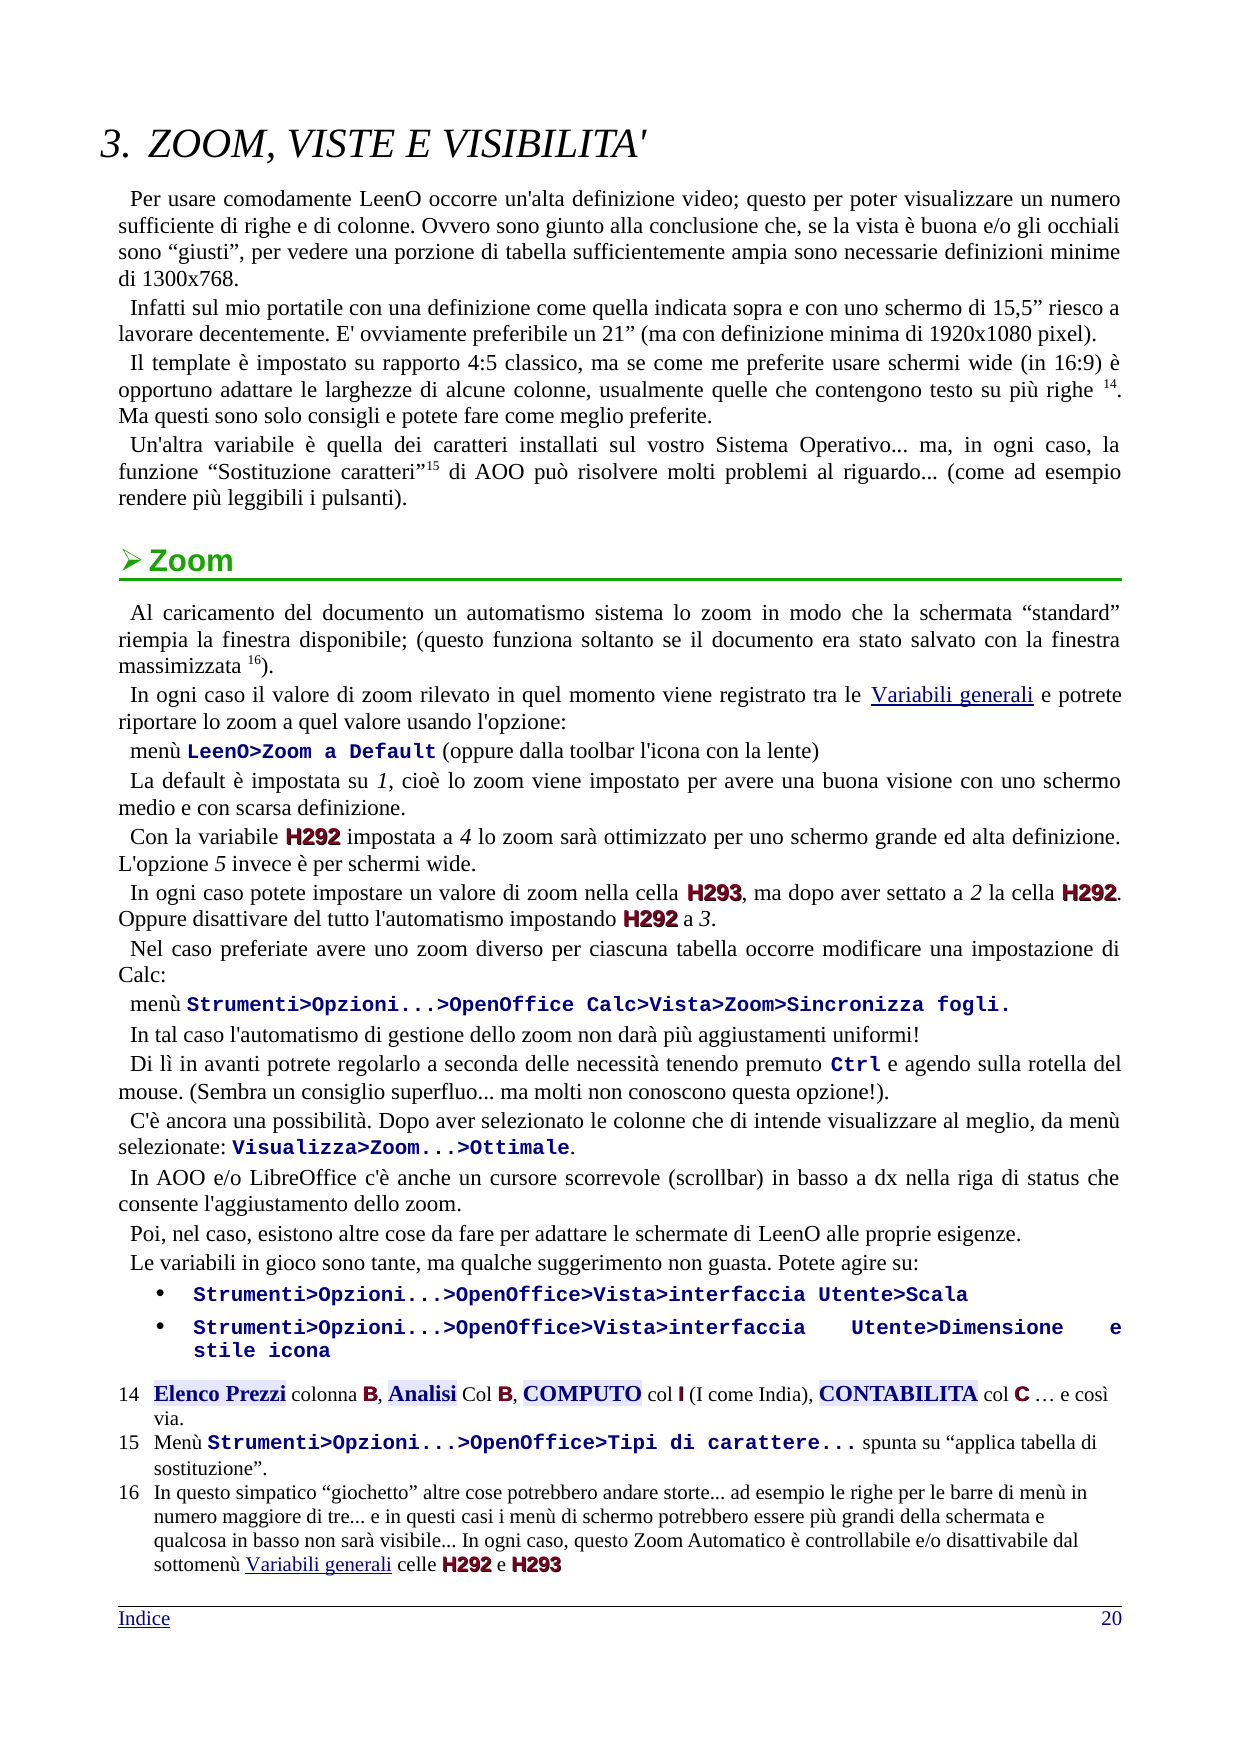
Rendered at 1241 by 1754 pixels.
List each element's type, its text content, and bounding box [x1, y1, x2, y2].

text In ogni caso potete impostare un valore di zoom nella cella H293, ma dopo aver settato a 2 la cella H292. Oppure disattivare del tutto l'automatismo impostando H292 a 3. [118, 879, 1122, 932]
text menù LeenO>Zoom a Default (oppure dalla toolbar l'icona con la lente) [118, 737, 1122, 765]
list Strumenti>Opzioni...>OpenOffice>Vista>interfaccia Utente>Dimensione e stile icona [156, 1311, 1122, 1364]
text In ogni caso il valore di zoom rilevato in quel momento viene registrato tra le Variabili generali e potrete riportare lo zoom a quel valore usando l'opzione: [118, 681, 1122, 734]
list Strumenti>Opzioni...>OpenOffice>Vista>interfaccia Utente>Scala [156, 1278, 1122, 1308]
text Al caricamento del documento un automatismo sistema lo zoom in modo che la schermata “standard” riempia la finestra disponibile; (questo funziona soltanto se il documento era stato salvato con la finestra massimizzata ). [118, 599, 1122, 678]
text Infatti sul mio portatile con una definizione come quella indicata sopra e con uno schermo di 15,5” riesco a lavorare decentemente. E' ovviamente preferibile un 21” (ma con definizione minima di 1920x1080 pixel). [118, 294, 1122, 347]
text Per usare comodamente LeenO occorre un'alta definizione video; questo per poter visualizzare un numero sufficiente di righe e di colonne. Ovvero sono giunto alla conclusione che, se la vista è buona e/o gli occhiali sono “giusti”, per vedere una porzione di tabella sufficientemente ampia sono necessarie definizioni minime di 1300x768. [118, 186, 1122, 291]
subtitle Zoom [119, 542, 1122, 578]
text Nel caso preferiate avere uno zoom diverso per ciascuna tabella occorre modificare una impostazione di Calc: [118, 935, 1122, 987]
subtitle ZOOM, VISTE E VISIBILITA' [100, 118, 1122, 166]
text C'è ancora una possibilità. Dopo aver selezionato le colonne che di intende visualizzare al meglio, da menù selezionate: Visualizza>Zoom...>Ottimale. [118, 1107, 1122, 1161]
text Elenco Prezzi colonna B, Analisi Col B, COMPUTO col I (I come India), CONTABILITA col C … e così via. [118, 1380, 1122, 1430]
text In tal caso l'automatismo di gestione dello zoom non darà più aggiustamenti uniformi! [118, 1021, 1122, 1047]
text Poi, nel caso, esistono altre cose da fare per adattare le schermate di LeenO alle proprie esigenze. [118, 1219, 1122, 1246]
text Un'altra variabile è quella dei caratteri installati sul vostro Sistema Operativo... ma, in ogni caso, la funzione “Sostituzione caratteri” di AOO può risolvere molti problemi al riguardo... (come ad esempio rendere più leggibili i pulsanti). [118, 431, 1122, 511]
text In questo simpatico “giochetto” altre cose potrebbero andare storte... ad esempio le righe per le barre di menù in numero maggiore di tre... e in questi casi i menù di schermo potrebbero essere più grandi della schermata e qualcosa in basso non sarà visibile... In ogni caso, questo Zoom Automatico è controllabile e/o disattivabile dal sottomenù Variabili generali celle H292 e H293 [118, 1480, 1122, 1576]
text menù Strumenti>Opzioni...>OpenOffice Calc>Vista>Zoom>Sincronizza fogli. [118, 990, 1122, 1018]
text La default è impostata su 1, cioè lo zoom viene impostato per avere una buona visione con uno schermo medio e con scarsa definizione. [118, 768, 1122, 820]
text In AOO e/o LibreOffice c'è anche un cursore scorrevole (scrollbar) in basso a dx nella riga di status che consente l'aggiustamento dello zoom. [118, 1164, 1122, 1217]
text Con la variabile H292 impostata a 4 lo zoom sarà ottimizzato per uno schermo grande ed alta definizione. L'opzione 5 invece è per schermi wide. [118, 823, 1122, 876]
text Di lì in avanti potrete regolarlo a seconda delle necessità tenendo premuto Ctrl e agendo sulla rotella del mouse. (Sembra un consiglio superfluo... ma molti non conoscono questa opzione!). [118, 1050, 1122, 1104]
text Menù Strumenti>Opzioni...>OpenOffice>Tipi di carattere... spunta su “applica tabella di sostituzione”. [118, 1430, 1122, 1480]
text Le variabili in gioco sono tante, ma qualche suggerimento non guasta. Potete agire su: [118, 1249, 1122, 1275]
text Il template è impostato su rapporto 4:5 classico, ma se come me preferite usare schermi wide (in 16:9) è opportuno adattare le larghezze di alcune colonne, usualmente quelle che contengono testo su più righe . Ma questi sono solo consigli e potete fare come meglio preferite. [118, 349, 1122, 428]
